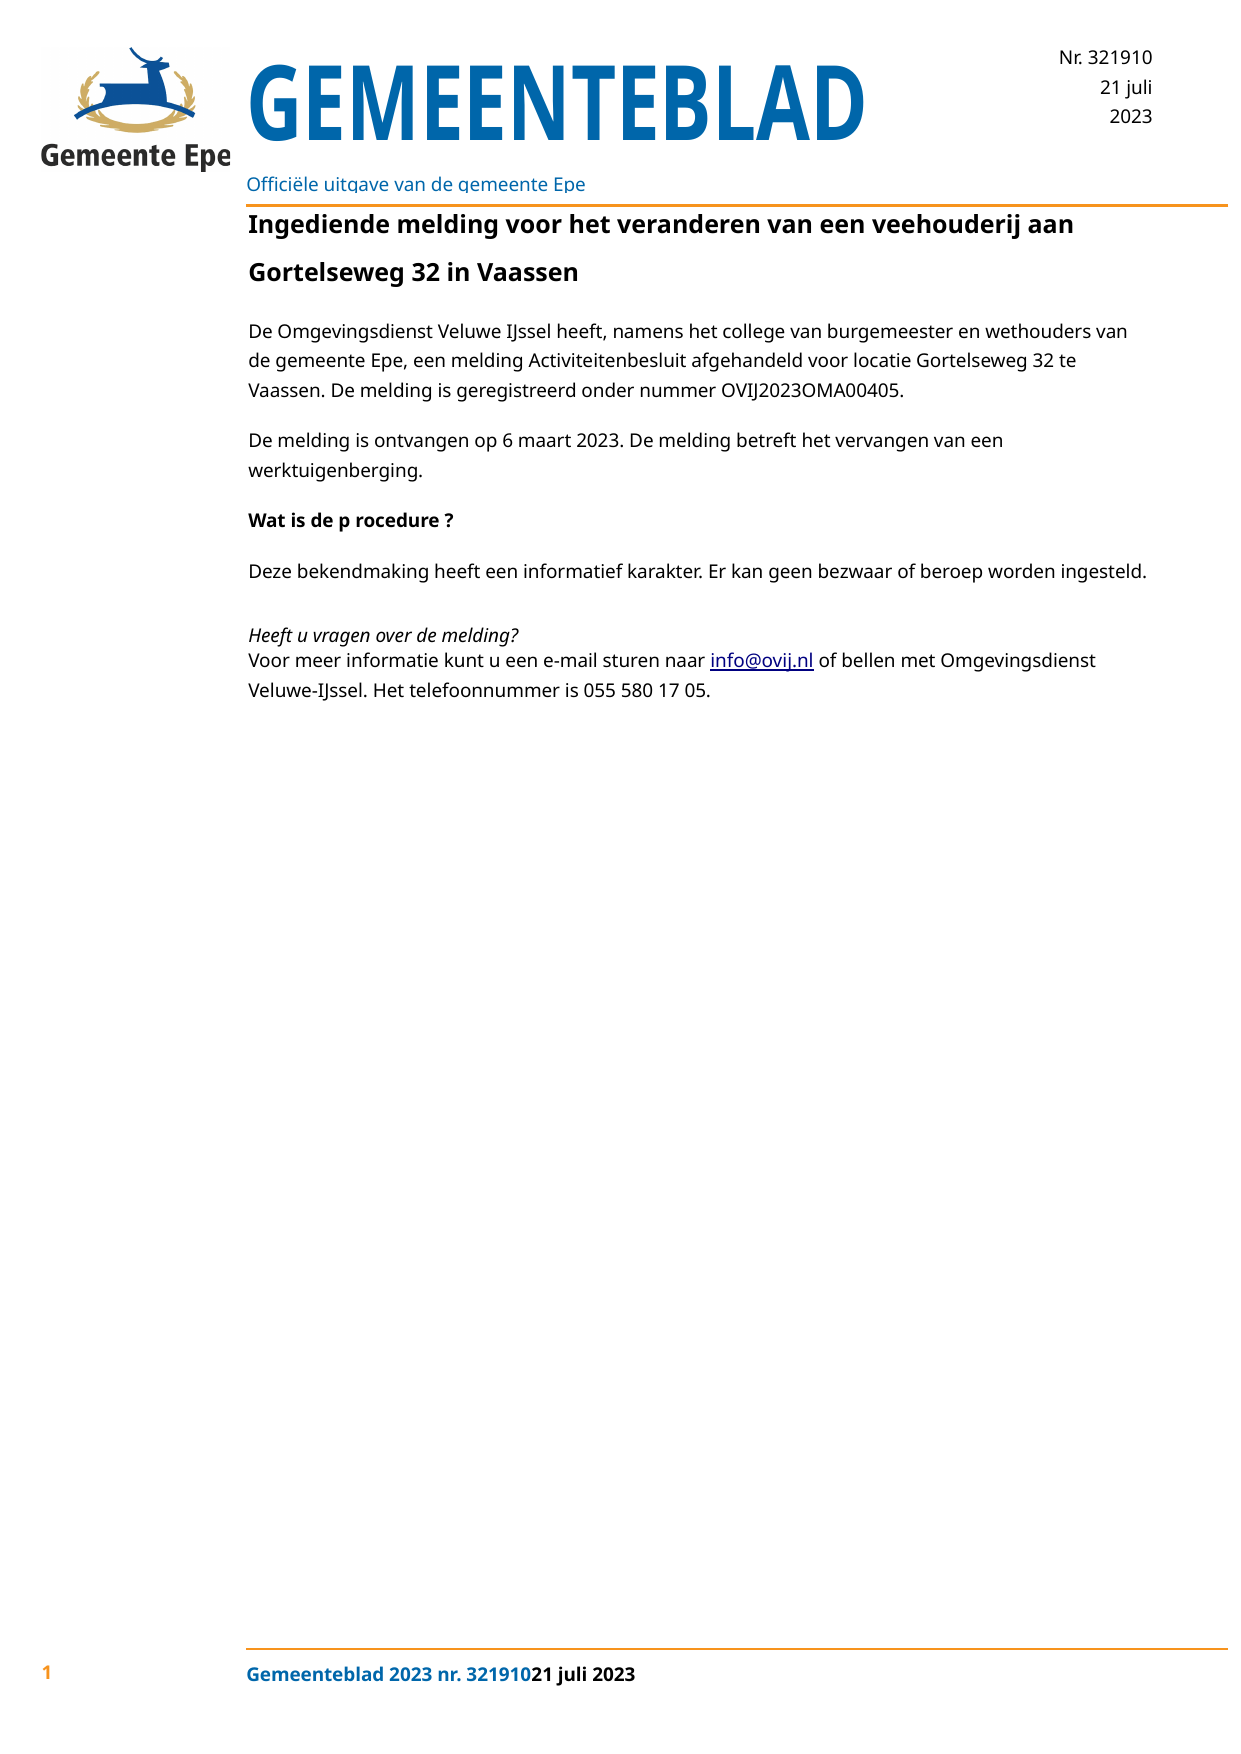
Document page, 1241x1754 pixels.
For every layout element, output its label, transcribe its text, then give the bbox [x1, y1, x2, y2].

text Heeft u vragen over de melding? [248, 622, 1152, 648]
text Ingediende melding voor het veranderen van een veehouderij aan Gortelseweg 32 in Vaassen [248, 207, 1152, 288]
text Wat is de p rocedure ? [248, 507, 1152, 533]
text De melding is ontvangen op 6 maart 2023. De melding betreft het vervangen van een werktuigenberging. [248, 427, 1152, 483]
text Deze bekendmaking heeft een informatief karakter. Er kan geen bezwaar of beroep worden ingesteld. [248, 558, 1152, 584]
text De Omgevingsdienst Veluwe IJssel heeft, namens het college van burgemeester en wethouders van de gemeente Epe, een melding Activiteitenbesluit afgehandeld voor locatie Gortelseweg 32 te Vaassen. De melding is geregistreerd onder nummer OVIJ2023OMA00405. [248, 318, 1152, 403]
text Voor meer informatie kunt u een e-mail sturen naar info@ovij.nl of bellen met Omgevingsdienst Veluwe-IJssel. Het telefoonnummer is 055 580 17 05. [248, 648, 1152, 703]
picture [41, 47, 231, 172]
